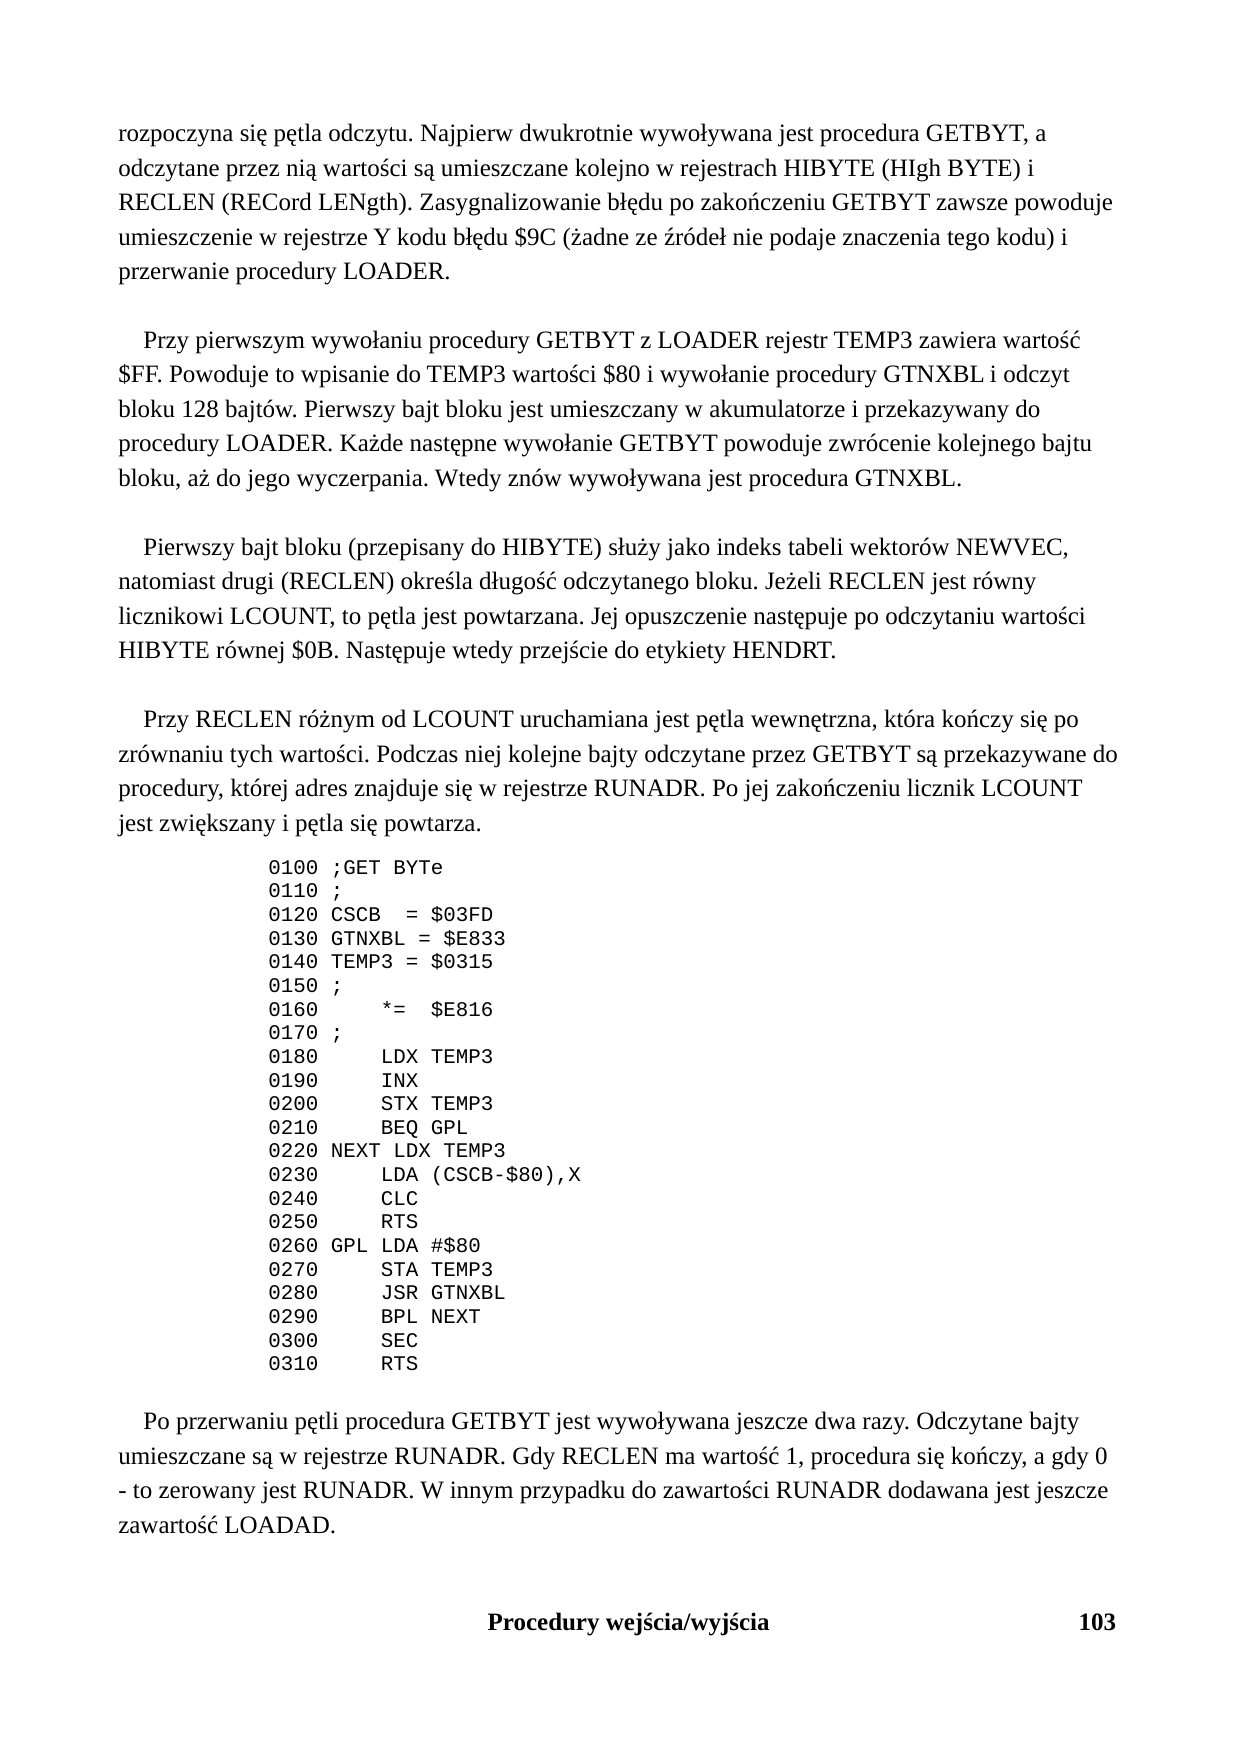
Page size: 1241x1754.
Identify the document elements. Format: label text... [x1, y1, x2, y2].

text 0100 ;GET BYTe [118, 857, 1122, 880]
text 0270 STA TEMP3 [118, 1259, 1122, 1282]
text 0290 BPL NEXT [118, 1306, 1122, 1330]
text 0210 BEQ GPL [118, 1117, 1122, 1141]
text 0180 LDX TEMP3 [118, 1046, 1122, 1069]
text 0230 LDA (CSCB-$80),X [118, 1164, 1122, 1188]
text 0300 SEC [118, 1330, 1122, 1353]
text 0110 ; [118, 880, 1122, 904]
text 0240 CLC [118, 1188, 1122, 1211]
text 0220 NEXT LDX TEMP3 [118, 1141, 1122, 1164]
text 0250 RTS [118, 1211, 1122, 1235]
text 0150 ; [118, 975, 1122, 999]
text 0310 RTS [118, 1353, 1122, 1377]
text 0160 *= $E816 [118, 999, 1122, 1022]
text 0280 JSR GTNXBL [118, 1282, 1122, 1306]
text 0140 TEMP3 = $0315 [118, 951, 1122, 975]
text 0170 ; [118, 1022, 1122, 1046]
text 0130 GTNXBL = $E833 [118, 928, 1122, 951]
text 0200 STX TEMP3 [118, 1093, 1122, 1117]
text 0120 CSCB = $03FD [118, 904, 1122, 928]
text 0260 GPL LDA #$80 [118, 1235, 1122, 1259]
text Po przerwaniu pętli procedura GETBYT jest wywoływana jeszcze dwa razy. Odczytane bajty umieszczane są w rejestrze RUNADR. Gdy RECLEN ma wartość 1, procedura się kończy, a gdy 0 - to zerowany jest RUNADR. W innym przypadku do zawartości RUNADR dodawana jest jeszcze zawartość LOADAD. [118, 1406, 1122, 1539]
text rozpoczyna się pętla odczytu. Najpierw dwukrotnie wywoływana jest procedura GETBYT, a odczytane przez nią wartości są umieszczane kolejno w rejestrach HIBYTE (HIgh BYTE) i RECLEN (RECord LENgth). Zasygnalizowanie błędu po zakończeniu GETBYT zawsze powoduje umieszczenie w rejestrze Y kodu błędu $9C (żadne ze źródeł nie podaje znaczenia tego kodu) i przerwanie procedury LOADER. Przy pierwszym wywołaniu procedury GETBYT z LOADER rejestr TEMP3 zawiera wartość $FF. Powoduje to wpisanie do TEMP3 wartości $80 i wywołanie procedury GTNXBL i odczyt bloku 128 bajtów. Pierwszy bajt bloku jest umieszczany w akumulatorze i przekazywany do procedury LOADER. Każde następne wywołanie GETBYT powoduje zwrócenie kolejnego bajtu bloku, aż do jego wyczerpania. Wtedy znów wywoływana jest procedura GTNXBL. Pierwszy bajt bloku (przepisany do HIBYTE) służy jako indeks tabeli wektorów NEWVEC, natomiast drugi (RECLEN) określa długość odczytanego bloku. Jeżeli RECLEN jest równy licznikowi LCOUNT, to pętla jest powtarzana. Jej opuszczenie następuje po odczytaniu wartości HIBYTE równej $0B. Następuje wtedy przejście do etykiety HENDRT. Przy RECLEN różnym od LCOUNT uruchamiana jest pętla wewnętrzna, która kończy się po zrównaniu tych wartości. Podczas niej kolejne bajty odczytane przez GETBYT są przekazywane do procedury, której adres znajduje się w rejestrze RUNADR. Po jej zakończeniu licznik LCOUNT jest zwiększany i pętla się powtarza. [118, 118, 1122, 836]
text 0190 INX [118, 1069, 1122, 1093]
